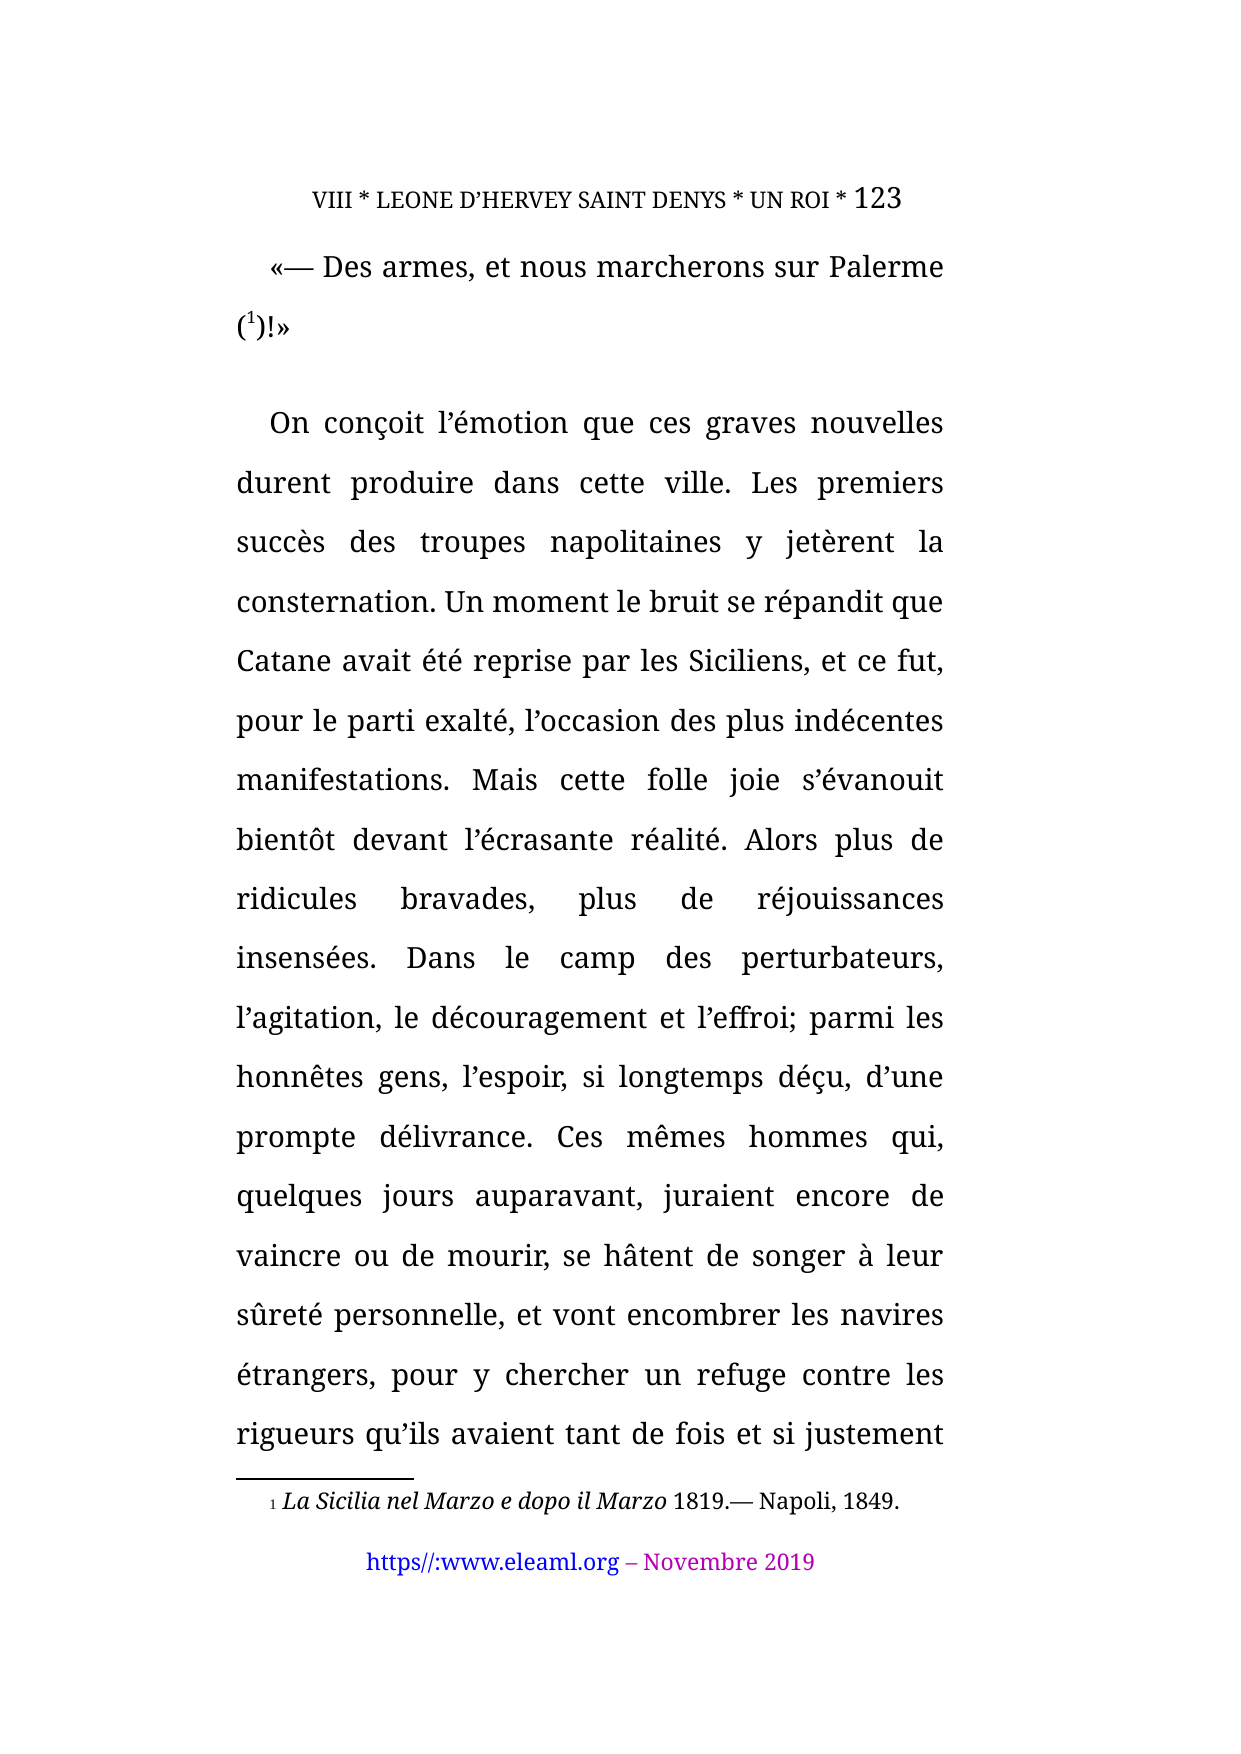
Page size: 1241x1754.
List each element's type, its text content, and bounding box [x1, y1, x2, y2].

text «— Des armes, et nous marcherons sur Palerme ()!» [236, 246, 945, 346]
text La Sicilia nel Marzo e dopo il Marzo 1819.— Napoli, 1849. [236, 1485, 945, 1516]
text On conçoit l’émotion que ces graves nouvelles durent produire dans cette ville. Les premiers succès des troupes napolitaines y jetèrent la consternation. Un moment le bruit se répandit que Catane avait été reprise par les Siciliens, et ce fut, pour le parti exalté, l’occasion des plus indécentes manifestations. Mais cette folle joie s’évanouit bientôt devant l’écrasante réalité. Alors plus de ridicules bravades, plus de réjouissances insensées. Dans le camp des perturbateurs, l’agitation, le découragement et l’effroi; parmi les honnêtes gens, l’espoir, si longtemps déçu, d’une prompte délivrance. Ces mêmes hommes qui, quelques jours auparavant, juraient encore de vaincre ou de mourir, se hâtent de songer à leur sûreté personnelle, et vont encombrer les navires étrangers, pour y chercher un refuge contre les rigueurs qu’ils avaient tant de fois et si justement [236, 402, 945, 1453]
